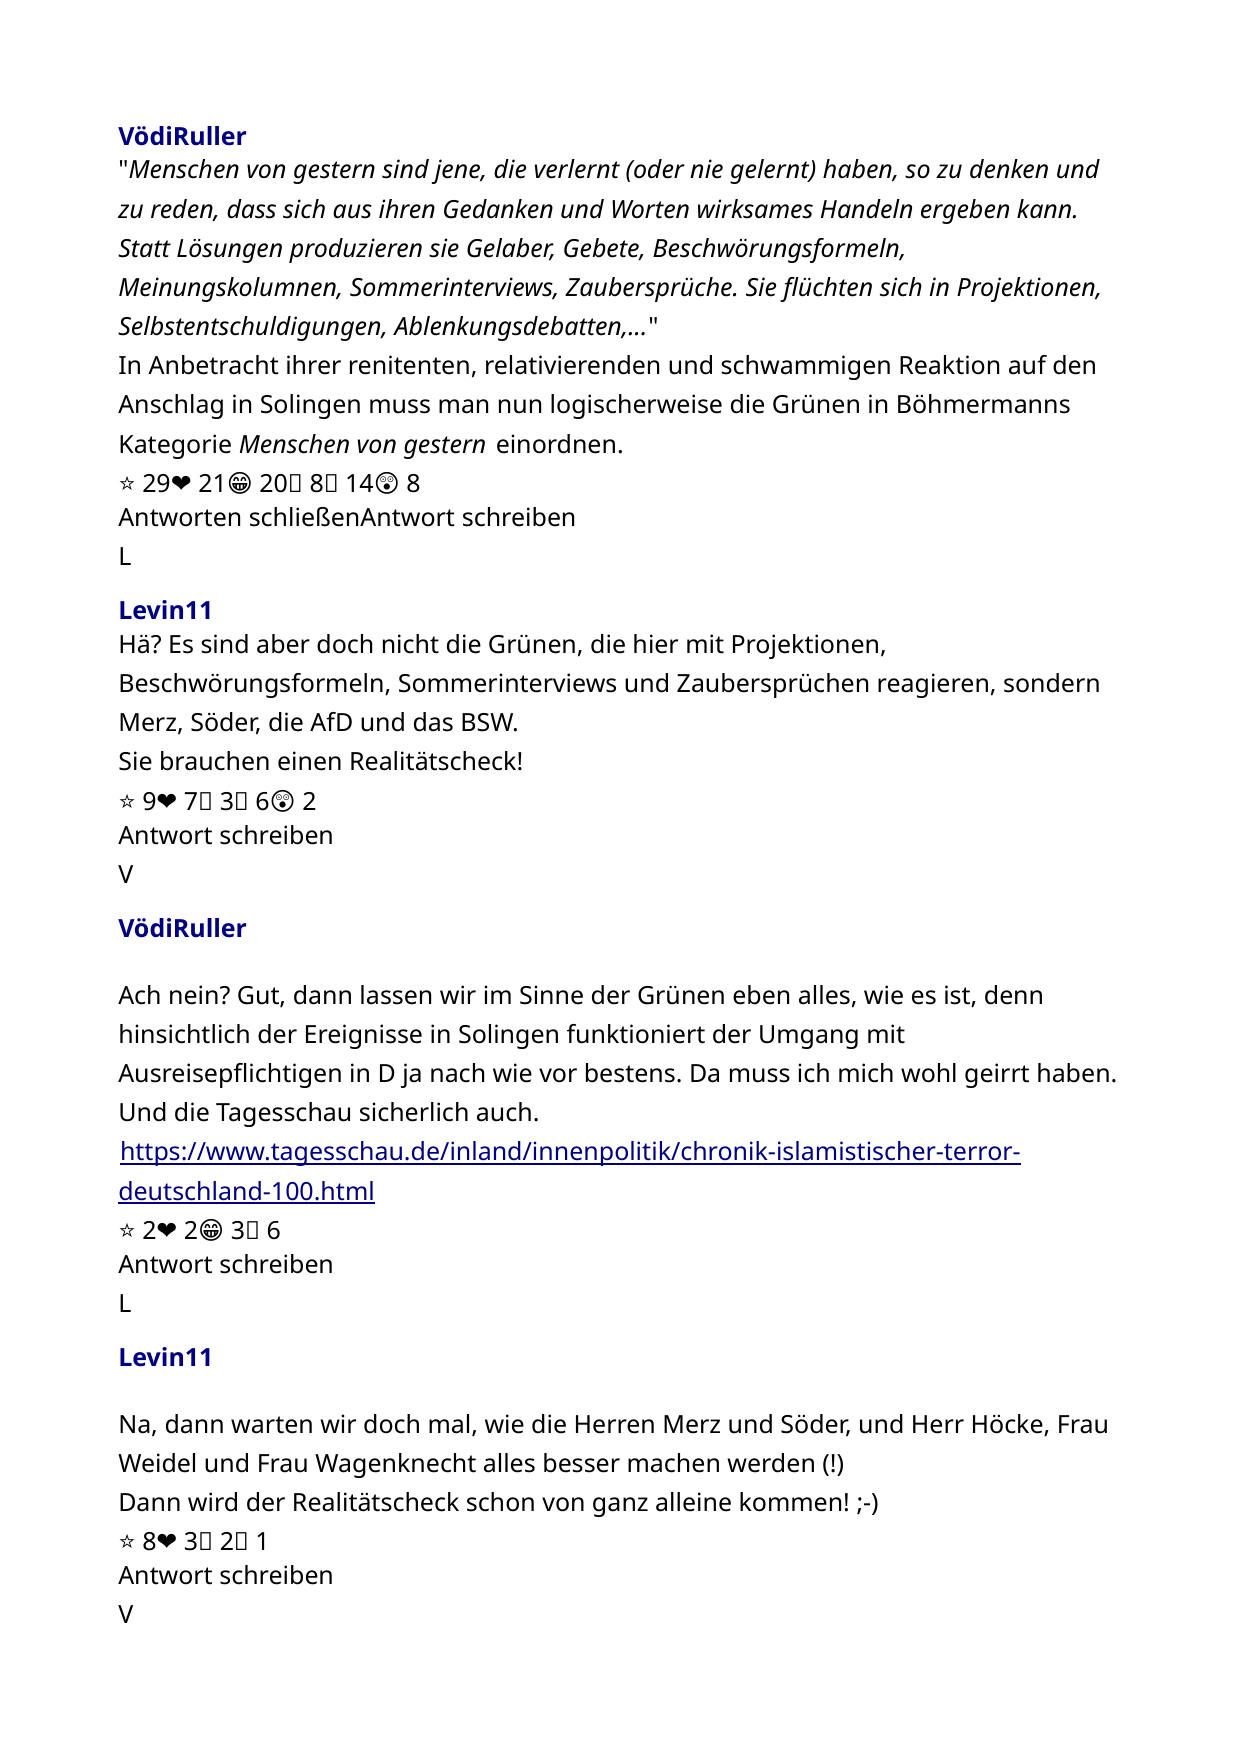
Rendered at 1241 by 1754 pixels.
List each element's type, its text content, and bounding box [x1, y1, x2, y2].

text Ach nein? Gut, dann lassen wir im Sinne der Grünen eben alles, wie es ist, denn hinsichtlich der Ereignisse in Solingen funktioniert der Umgang mit Ausreisepflichtigen in D ja nach wie vor bestens. Da muss ich mich wohl geirrt haben. Und die Tagesschau sicherlich auch. [118, 977, 1122, 1129]
text In Anbetracht ihrer renitenten, relativierenden und schwammigen Reaktion auf den Anschlag in Solingen muss man nun logischerweise die Grünen in Böhmermanns Kategorie Menschen von gestern einordnen. [118, 348, 1122, 460]
text L [118, 539, 1122, 573]
text Sie brauchen einen Realitätscheck! [118, 744, 1122, 778]
subtitle VödiRuller [118, 910, 1122, 944]
text Antwort schreiben [118, 817, 1122, 851]
text Antwort schreiben [118, 1558, 1122, 1592]
subtitle VödiRuller [118, 118, 1122, 152]
text ⭐️ 9❤️ 7🙁 3🤨 6😲 2 [118, 783, 1122, 817]
text Na, dann warten wir doch mal, wie die Herren Merz und Söder, und Herr Höcke, Frau Weidel und Frau Wagenknecht alles besser machen werden (!) [118, 1406, 1122, 1479]
text https://www.tagesschau.de/inland/innenpolitik/chronik-islamistischer-terror-deutschland-100.html [118, 1134, 1122, 1207]
text V [118, 1597, 1122, 1631]
subtitle Levin11 [118, 1339, 1122, 1373]
text ⭐️ 2❤️ 2😁 3🤨 6 [118, 1212, 1122, 1246]
text Antwort schreiben [118, 1246, 1122, 1280]
text Antworten schließenAntwort schreiben [118, 499, 1122, 534]
text ⭐️ 8❤️ 3🙁 2🤨 1 [118, 1524, 1122, 1558]
text V [118, 856, 1122, 891]
subtitle Levin11 [118, 592, 1122, 627]
text L [118, 1286, 1122, 1319]
text ⭐️ 29❤️ 21😁 20🙁 8🤨 14😲 8 [118, 466, 1122, 499]
text Hä? Es sind aber doch nicht die Grünen, die hier mit Projektionen, Beschwörungsformeln, Sommerinterviews und Zaubersprüchen reagieren, sondern Merz, Söder, die AfD und das BSW. [118, 627, 1122, 739]
text "Menschen von gestern sind jene, die verlernt (oder nie gelernt) haben, so zu denken und zu reden, dass sich aus ihren Gedanken und Worten wirksames Handeln ergeben kann. Statt Lösungen produzieren sie Gelaber, Gebete, Beschwörungsformeln, Meinungskolumnen, Sommerinterviews, Zaubersprüche. Sie flüchten sich in Projektionen, Selbstentschuldigungen, Ablenkungsdebatten,..." [118, 152, 1122, 343]
text Dann wird der Realitätscheck schon von ganz alleine kommen! ;-) [118, 1485, 1122, 1519]
